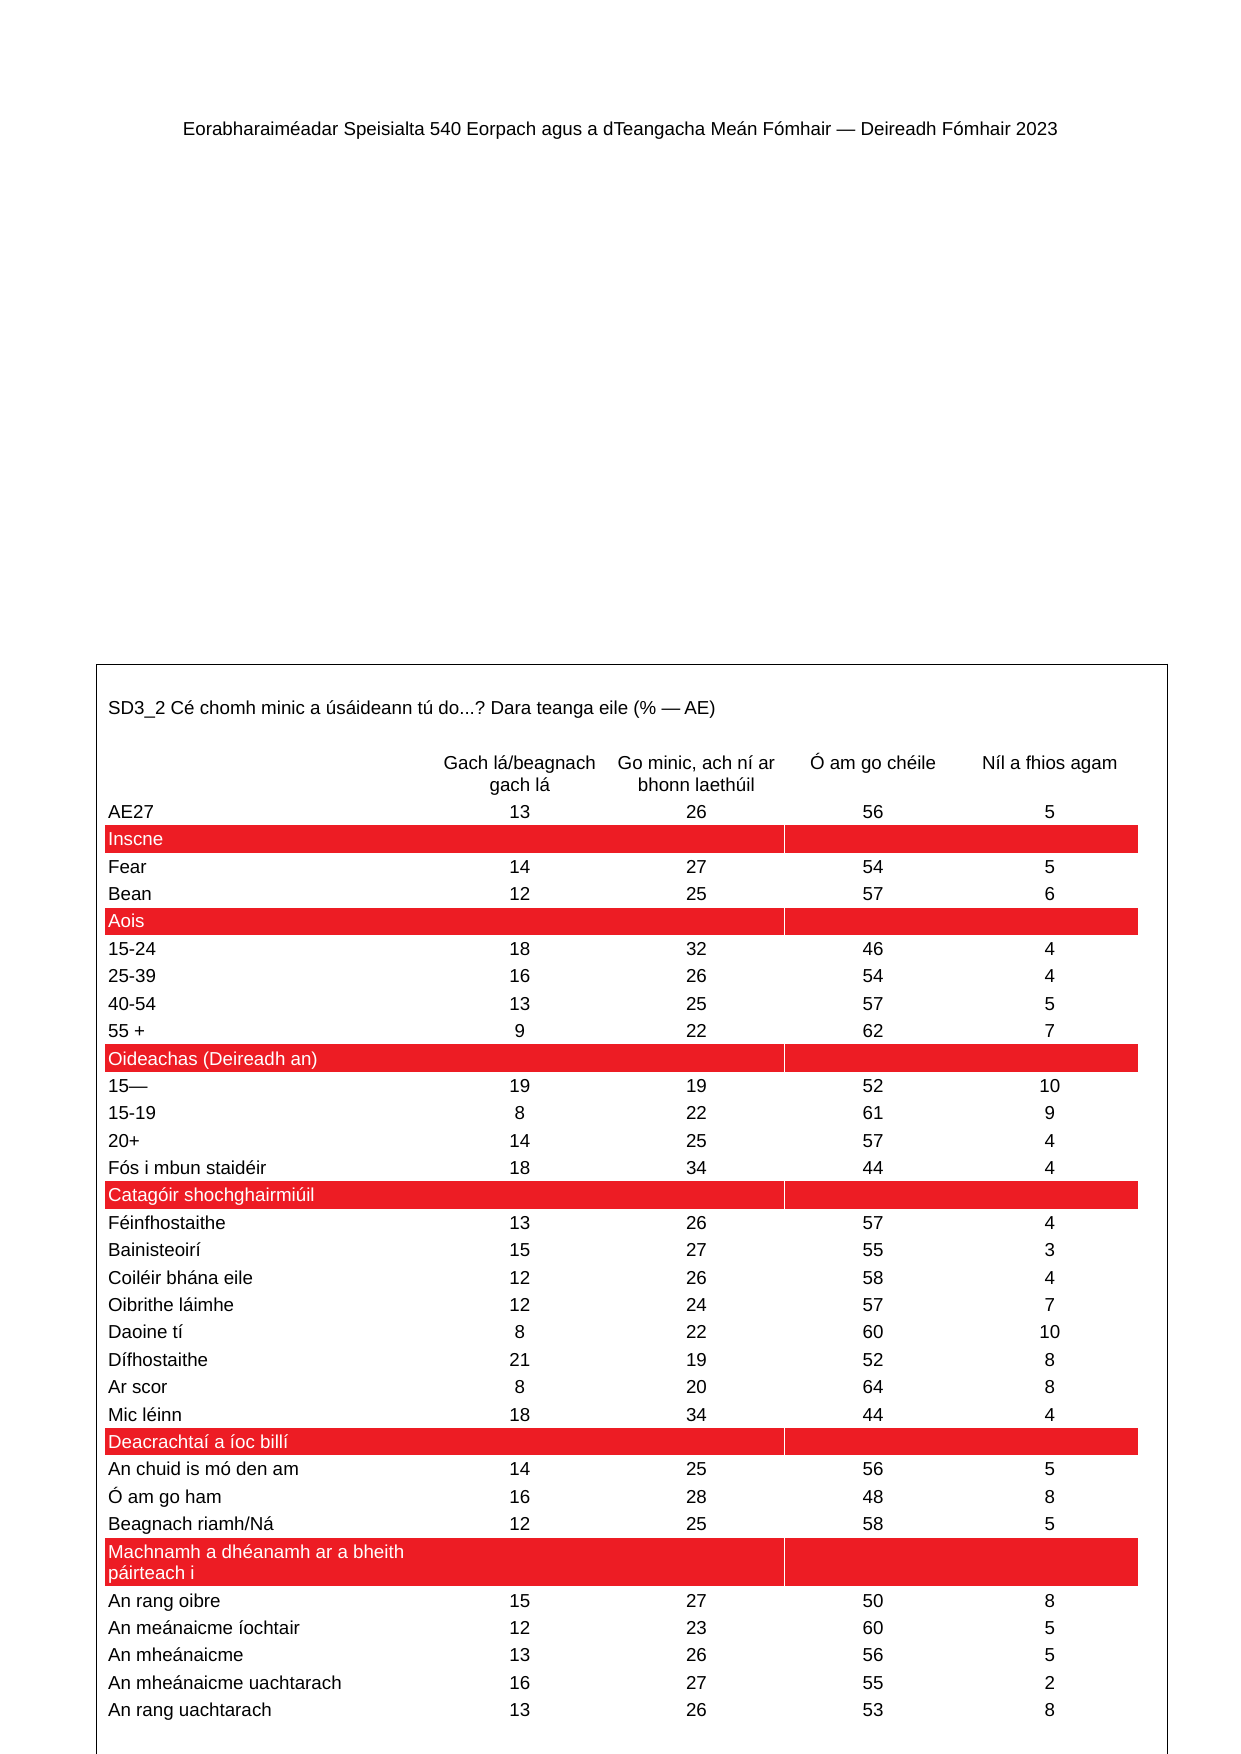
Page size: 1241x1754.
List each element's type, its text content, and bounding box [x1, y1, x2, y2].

table_cell 61 [785, 1099, 961, 1127]
table_cell 40-54 [105, 990, 431, 1017]
table_cell 15— [105, 1072, 431, 1099]
table_cell 56 [785, 1641, 961, 1669]
table_cell [431, 1428, 608, 1455]
table_cell 7 [961, 1017, 1138, 1044]
table_cell 4 [961, 1127, 1138, 1154]
table_cell 14 [431, 1127, 608, 1154]
table_cell 56 [785, 798, 961, 825]
table_cell 15 [431, 1236, 608, 1263]
table_cell 16 [431, 1669, 608, 1696]
table_cell An meánaicme íochtair [105, 1614, 431, 1641]
table_cell 23 [608, 1614, 784, 1641]
table_cell [608, 1181, 784, 1209]
table_cell 26 [608, 798, 784, 825]
table_cell 12 [431, 1291, 608, 1318]
table_cell Ar scor [105, 1373, 431, 1401]
table_cell 19 [431, 1072, 608, 1099]
table_cell [785, 721, 961, 749]
table_cell 58 [785, 1510, 961, 1537]
table_cell 13 [431, 798, 608, 825]
table_cell 4 [961, 1209, 1138, 1236]
table_cell 16 [431, 962, 608, 989]
table_cell Ó am go chéile [785, 749, 961, 798]
table_cell [431, 1538, 608, 1586]
table_cell Aois [105, 908, 431, 935]
table_cell 4 [961, 935, 1138, 962]
table_cell 32 [608, 935, 784, 962]
table_cell 4 [961, 1401, 1138, 1428]
table_cell An mheánaicme uachtarach [105, 1669, 431, 1696]
table_cell [608, 825, 784, 853]
table_cell 27 [608, 1586, 784, 1614]
table_cell 5 [961, 1455, 1138, 1483]
table_cell [431, 1181, 608, 1209]
table_cell An rang uachtarach [105, 1696, 431, 1723]
table_cell 57 [785, 990, 961, 1017]
table_cell 8 [431, 1373, 608, 1401]
table_cell [961, 1428, 1138, 1455]
table_cell 24 [608, 1291, 784, 1318]
table_cell 14 [431, 1455, 608, 1483]
table_cell 26 [608, 1641, 784, 1669]
table_cell 12 [431, 1510, 608, 1537]
table_cell 57 [785, 880, 961, 907]
table_cell [785, 1044, 961, 1072]
table_cell 25-39 [105, 962, 431, 989]
table_cell 44 [785, 1154, 961, 1181]
table_cell [785, 1538, 961, 1586]
table_cell 18 [431, 935, 608, 962]
table_cell 57 [785, 1209, 961, 1236]
table_cell 48 [785, 1483, 961, 1510]
table_cell Daoine tí [105, 1318, 431, 1346]
table_cell Oibrithe láimhe [105, 1291, 431, 1318]
table_cell 44 [785, 1401, 961, 1428]
table_cell [785, 825, 961, 853]
table_cell 4 [961, 1264, 1138, 1291]
table_cell [961, 1181, 1138, 1209]
table_cell 54 [785, 962, 961, 989]
table_cell An mheánaicme [105, 1641, 431, 1669]
table_cell Ó am go ham [105, 1483, 431, 1510]
table_cell Beagnach riamh/Ná [105, 1510, 431, 1537]
table_cell 9 [961, 1099, 1138, 1127]
table_cell 14 [431, 853, 608, 880]
table_cell 26 [608, 1696, 784, 1723]
table_cell 60 [785, 1614, 961, 1641]
table_cell 27 [608, 853, 784, 880]
table_cell Inscne [105, 825, 431, 853]
table_cell 57 [785, 1127, 961, 1154]
table_cell 13 [431, 1209, 608, 1236]
table_cell Deacrachtaí a íoc billí [105, 1428, 431, 1455]
table_cell 19 [608, 1072, 784, 1099]
table_cell [105, 721, 431, 749]
table_cell Coiléir bhána eile [105, 1264, 431, 1291]
table_cell 26 [608, 1264, 784, 1291]
table_cell 5 [961, 798, 1138, 825]
table_header SD3_2 Cé chomh minic a úsáideann tú do...? Dara teanga eile (% — AE) [105, 694, 1138, 721]
table_cell [785, 1181, 961, 1209]
table_cell 46 [785, 935, 961, 962]
table_cell 55 [785, 1669, 961, 1696]
table_cell Níl a fhios agam [961, 749, 1138, 798]
table_cell An chuid is mó den am [105, 1455, 431, 1483]
table_cell 8 [961, 1696, 1138, 1723]
table_cell [431, 825, 608, 853]
table_cell 28 [608, 1483, 784, 1510]
table_cell 53 [785, 1696, 961, 1723]
table_cell 8 [961, 1346, 1138, 1373]
table_cell [785, 1428, 961, 1455]
table_cell Oideachas (Deireadh an) [105, 1044, 431, 1072]
table_cell Catagóir shochghairmiúil [105, 1181, 431, 1209]
table_cell 7 [961, 1291, 1138, 1318]
table_cell 57 [785, 1291, 961, 1318]
table_cell 12 [431, 880, 608, 907]
table_cell 25 [608, 1455, 784, 1483]
table_cell [961, 908, 1138, 935]
table_cell 15 [431, 1586, 608, 1614]
table_cell 2 [961, 1669, 1138, 1696]
table_cell 8 [961, 1483, 1138, 1510]
table_cell 50 [785, 1586, 961, 1614]
table_cell 55 + [105, 1017, 431, 1044]
table_cell 13 [431, 990, 608, 1017]
table_cell 18 [431, 1401, 608, 1428]
table_cell Mic léinn [105, 1401, 431, 1428]
table_cell [431, 1044, 608, 1072]
table_cell 12 [431, 1614, 608, 1641]
table_cell 19 [608, 1346, 784, 1373]
table_cell 5 [961, 1641, 1138, 1669]
table_cell 8 [431, 1099, 608, 1127]
table_cell 27 [608, 1669, 784, 1696]
table_cell [961, 1044, 1138, 1072]
table_cell 9 [431, 1017, 608, 1044]
table_cell Gach lá/beagnach gach lá [431, 749, 608, 798]
table_cell 60 [785, 1318, 961, 1346]
table_cell [961, 1538, 1138, 1586]
table_cell [105, 749, 431, 798]
table_cell [608, 908, 784, 935]
table_cell 34 [608, 1154, 784, 1181]
table_cell Dífhostaithe [105, 1346, 431, 1373]
table_cell Bean [105, 880, 431, 907]
table_cell [608, 1538, 784, 1586]
table_cell 3 [961, 1236, 1138, 1263]
table_cell 8 [961, 1586, 1138, 1614]
table_cell 64 [785, 1373, 961, 1401]
table_cell Bainisteoirí [105, 1236, 431, 1263]
table_cell 20 [608, 1373, 784, 1401]
table_cell 22 [608, 1318, 784, 1346]
table_cell 20+ [105, 1127, 431, 1154]
table_cell 12 [431, 1264, 608, 1291]
table_cell 25 [608, 880, 784, 907]
table_cell 56 [785, 1455, 961, 1483]
table_cell 62 [785, 1017, 961, 1044]
table_cell [961, 721, 1138, 749]
table_cell 55 [785, 1236, 961, 1263]
table_cell [608, 1044, 784, 1072]
table_cell Machnamh a dhéanamh ar a bheith páirteach i [105, 1538, 431, 1586]
table_cell 13 [431, 1696, 608, 1723]
table_cell 25 [608, 990, 784, 1017]
table_cell [785, 908, 961, 935]
table_cell 13 [431, 1641, 608, 1669]
table_cell 6 [961, 880, 1138, 907]
table_cell 25 [608, 1127, 784, 1154]
table_cell 4 [961, 962, 1138, 989]
table_cell 5 [961, 853, 1138, 880]
table_cell Féinfhostaithe [105, 1209, 431, 1236]
table_cell 58 [785, 1264, 961, 1291]
table_cell 26 [608, 1209, 784, 1236]
table_cell 18 [431, 1154, 608, 1181]
table_cell 52 [785, 1346, 961, 1373]
table_cell [431, 721, 608, 749]
table_cell 52 [785, 1072, 961, 1099]
table_cell Fear [105, 853, 431, 880]
table_cell [608, 721, 784, 749]
table_cell 10 [961, 1318, 1138, 1346]
table_cell 22 [608, 1099, 784, 1127]
table_cell 4 [961, 1154, 1138, 1181]
table_cell 25 [608, 1510, 784, 1537]
table_cell 5 [961, 1510, 1138, 1537]
table_cell An rang oibre [105, 1586, 431, 1614]
table_cell [608, 1428, 784, 1455]
table_cell 16 [431, 1483, 608, 1510]
table_cell [961, 825, 1138, 853]
table_cell 8 [961, 1373, 1138, 1401]
table_cell Go minic, ach ní ar bhonn laethúil [608, 749, 784, 798]
table_cell 21 [431, 1346, 608, 1373]
table_cell 10 [961, 1072, 1138, 1099]
table_cell 34 [608, 1401, 784, 1428]
table_cell 15-24 [105, 935, 431, 962]
table_cell Fós i mbun staidéir [105, 1154, 431, 1181]
table_cell 26 [608, 962, 784, 989]
table_cell 15-19 [105, 1099, 431, 1127]
table_cell 5 [961, 990, 1138, 1017]
table_cell 27 [608, 1236, 784, 1263]
table_cell 8 [431, 1318, 608, 1346]
table_cell 54 [785, 853, 961, 880]
table_cell 22 [608, 1017, 784, 1044]
table_cell AE27 [105, 798, 431, 825]
table_cell [431, 908, 608, 935]
table_cell 5 [961, 1614, 1138, 1641]
